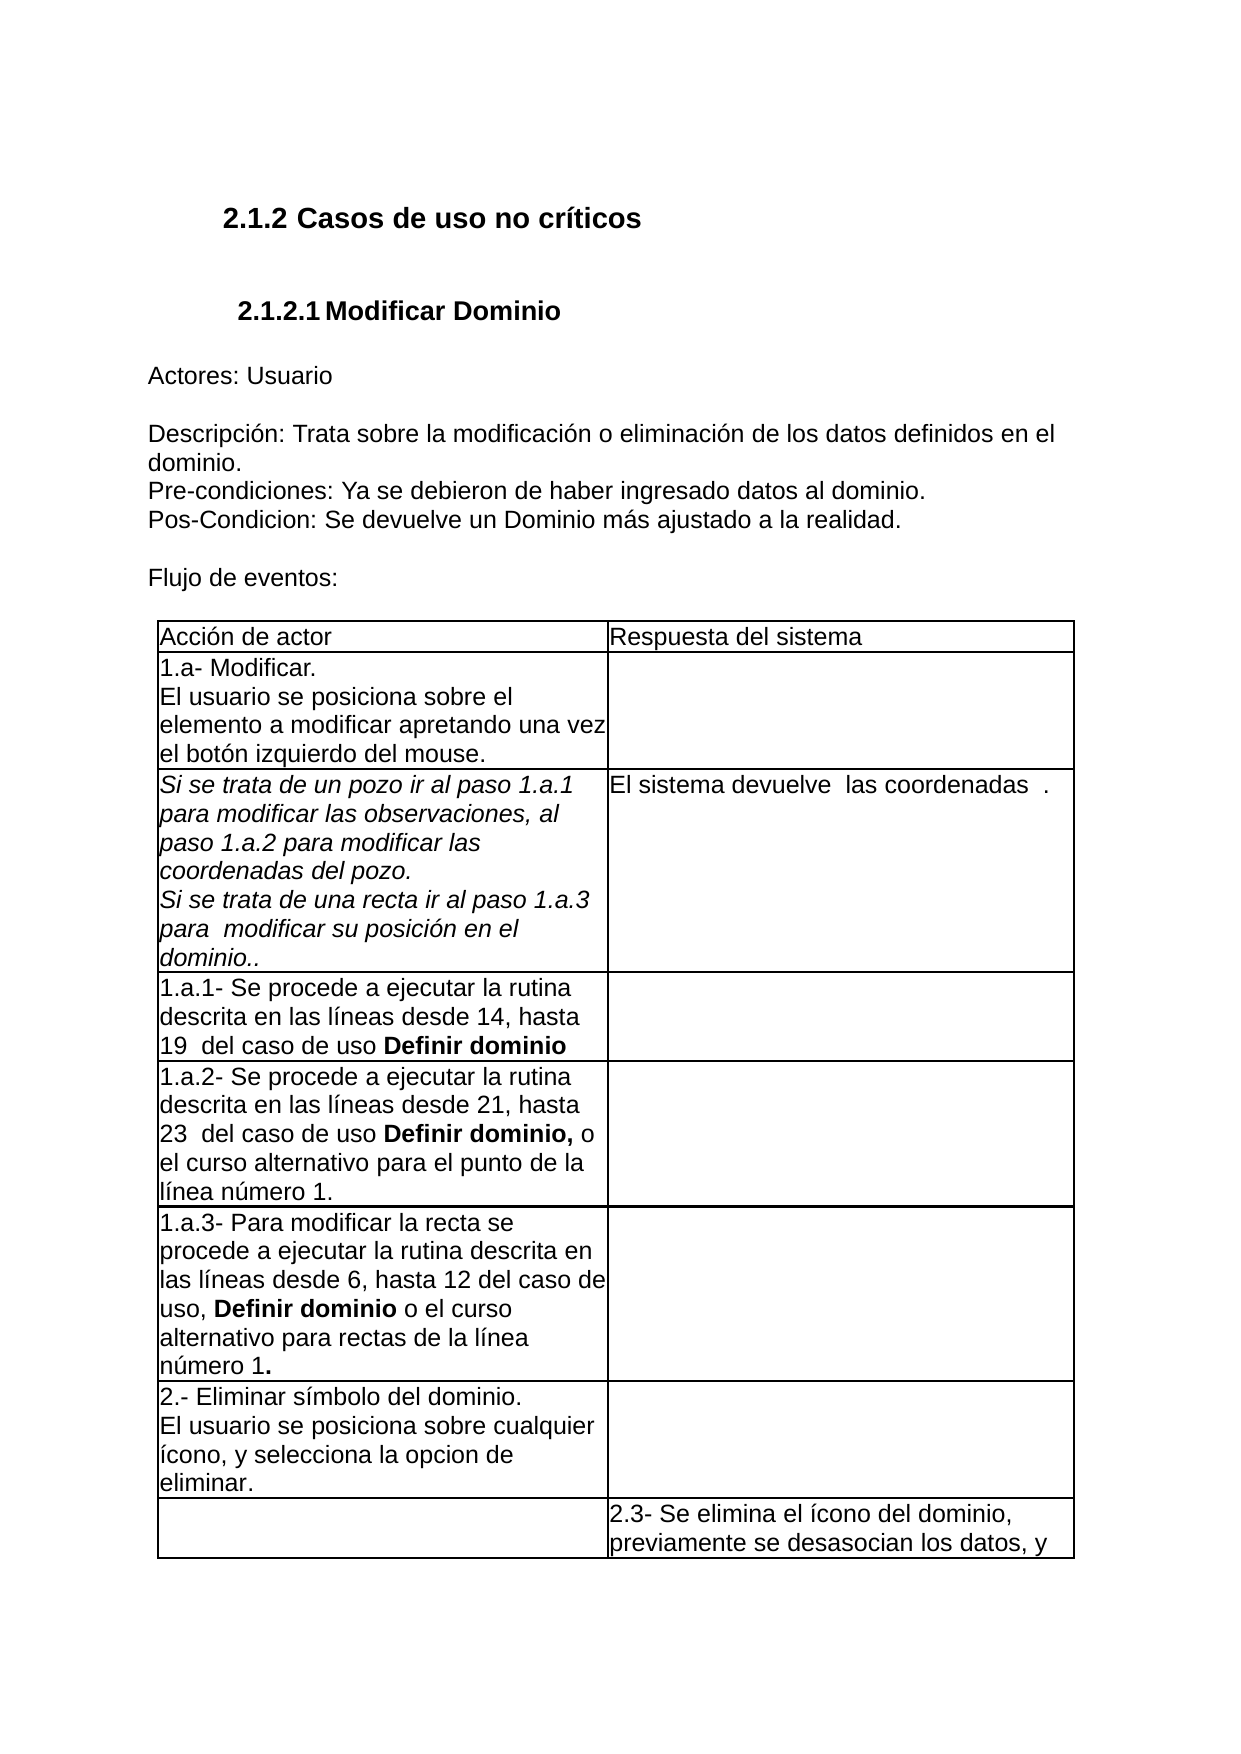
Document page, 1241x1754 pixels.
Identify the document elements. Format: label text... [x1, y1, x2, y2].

table_header Acción de actor [159, 622, 607, 651]
table_cell [609, 653, 1073, 768]
table_cell 1.a.3- Para modificar la recta se procede a ejecutar la rutina descrita en las líneas desde 6, hasta 12 del caso de uso, Definir dominio o el curso alternativo para rectas de la línea número 1. [159, 1208, 607, 1380]
table_cell El sistema devuelve las coordenadas . [609, 770, 1073, 971]
text Pos-Condicion: Se devuelve un Dominio más ajustado a la realidad. [148, 505, 1092, 534]
table_cell 1.a.1- Se procede a ejecutar la rutina descrita en las líneas desde 14, hasta 19 del caso de uso Definir dominio [159, 973, 607, 1059]
subtitle Modificar Dominio [237, 295, 1092, 326]
text Actores: Usuario [148, 361, 1092, 390]
table_cell 1.a.2- Se procede a ejecutar la rutina descrita en las líneas desde 21, hasta 23 del caso de uso Definir dominio, o el curso alternativo para el punto de la línea número 1. [159, 1062, 607, 1205]
table_cell Si se trata de un pozo ir al paso 1.a.1 para modificar las observaciones, al paso 1.a.2 para modificar las coordenadas del pozo. Si se trata de una recta ir al paso 1.a.3 para modificar su posición en el dominio.. [159, 770, 607, 971]
table_cell [609, 973, 1073, 1059]
table_cell 2.- Eliminar símbolo del dominio. El usuario se posiciona sobre cualquier ícono, y selecciona la opcion de eliminar. [159, 1382, 607, 1497]
text Pre-condiciones: Ya se debieron de haber ingresado datos al dominio. [148, 476, 1092, 505]
subtitle Casos de uso no críticos [223, 201, 1092, 235]
table_cell 2.3- Se elimina el ícono del dominio, previamente se desasocian los datos, y [609, 1499, 1073, 1557]
table_cell 1.a- Modificar. El usuario se posiciona sobre el elemento a modificar apretando una vez el botón izquierdo del mouse. [159, 653, 607, 768]
table_cell [609, 1062, 1073, 1205]
text Flujo de eventos: [148, 562, 1092, 591]
text Descripción: Trata sobre la modificación o eliminación de los datos definidos en el dominio. [148, 419, 1092, 476]
table_cell [159, 1499, 607, 1557]
table_cell [609, 1208, 1073, 1380]
table_header Respuesta del sistema [609, 622, 1073, 651]
table_cell [609, 1382, 1073, 1497]
